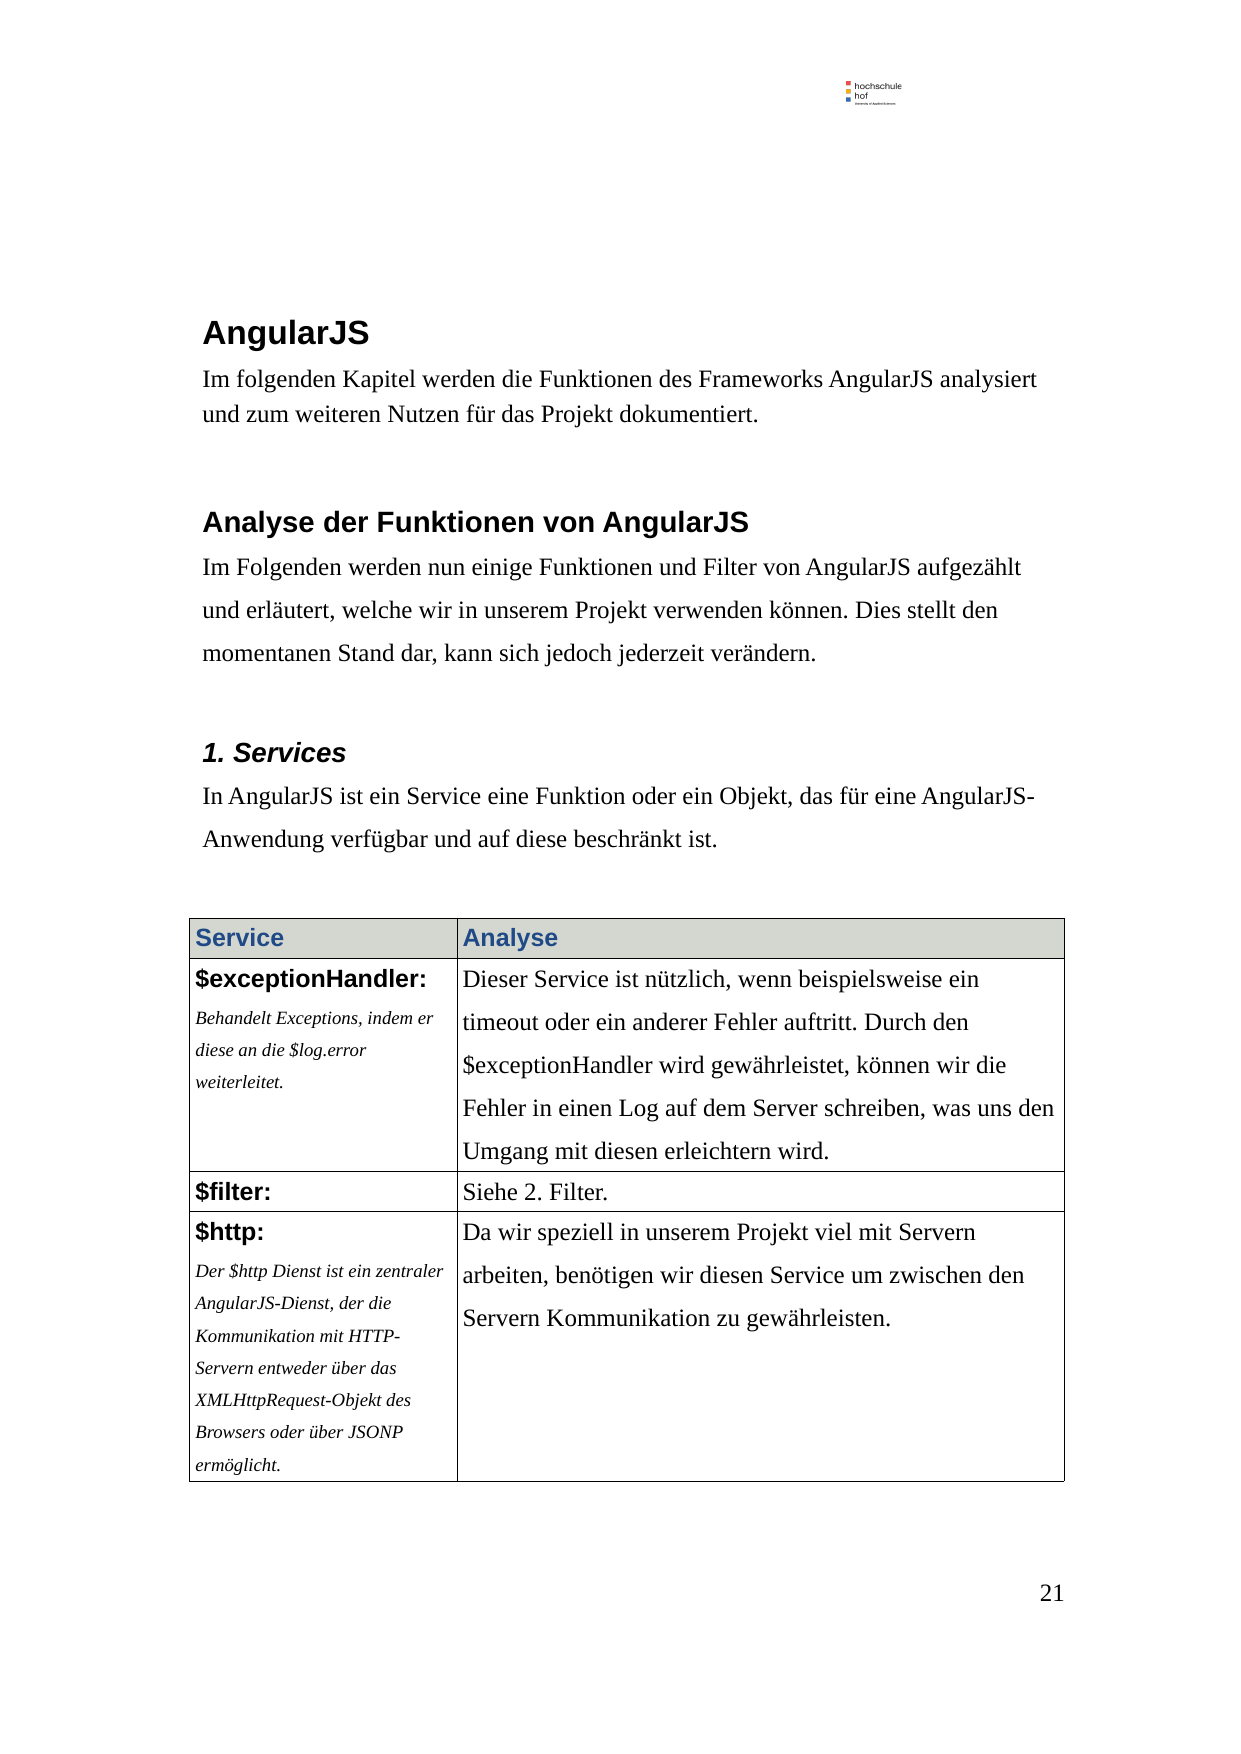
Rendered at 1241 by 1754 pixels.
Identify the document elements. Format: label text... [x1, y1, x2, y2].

table_cell Siehe 2. Filter. [458, 1172, 1064, 1211]
subtitle 1. Services [202, 737, 1064, 768]
subtitle Analyse der Funktionen von AngularJS [202, 505, 1064, 539]
table_cell $http: Der $http Dienst ist ein zentraler AngularJS-Dienst, der die Kommunikation mit HTTP-Servern entweder über das XMLHttpRequest-Objekt des Browsers oder über JSONP ermöglicht. [190, 1212, 457, 1481]
table_cell $exceptionHandler: Behandelt Exceptions, indem er diese an die $log.error weiterleitet. [190, 959, 457, 1171]
text In AngularJS ist ein Service eine Funktion oder ein Objekt, das für eine AngularJS-Anwendung verfügbar und auf diese beschränkt ist. [202, 781, 1064, 853]
table_header Analyse [458, 919, 1064, 958]
table_cell Da wir speziell in unserem Projekt viel mit Servern arbeiten, benötigen wir diesen Service um zwischen den Servern Kommunikation zu gewährleisten. [458, 1212, 1064, 1481]
text Im folgenden Kapitel werden die Funktionen des Frameworks AngularJS analysiert und zum weiteren Nutzen für das Projekt dokumentiert. [202, 364, 1064, 427]
picture [846, 81, 902, 105]
table_cell Dieser Service ist nützlich, wenn beispielsweise ein timeout oder ein anderer Fehler auftritt. Durch den $exceptionHandler wird gewährleistet, können wir die Fehler in einen Log auf dem Server schreiben, was uns den Umgang mit diesen erleichtern wird. [458, 959, 1064, 1171]
subtitle AngularJS [202, 313, 1064, 352]
table_header Service [190, 919, 457, 958]
text Im Folgenden werden nun einige Funktionen und Filter von AngularJS aufgezählt und erläutert, welche wir in unserem Projekt verwenden können. Dies stellt den momentanen Stand dar, kann sich jedoch jederzeit verändern. [202, 552, 1064, 667]
table_cell $filter: [190, 1172, 457, 1211]
